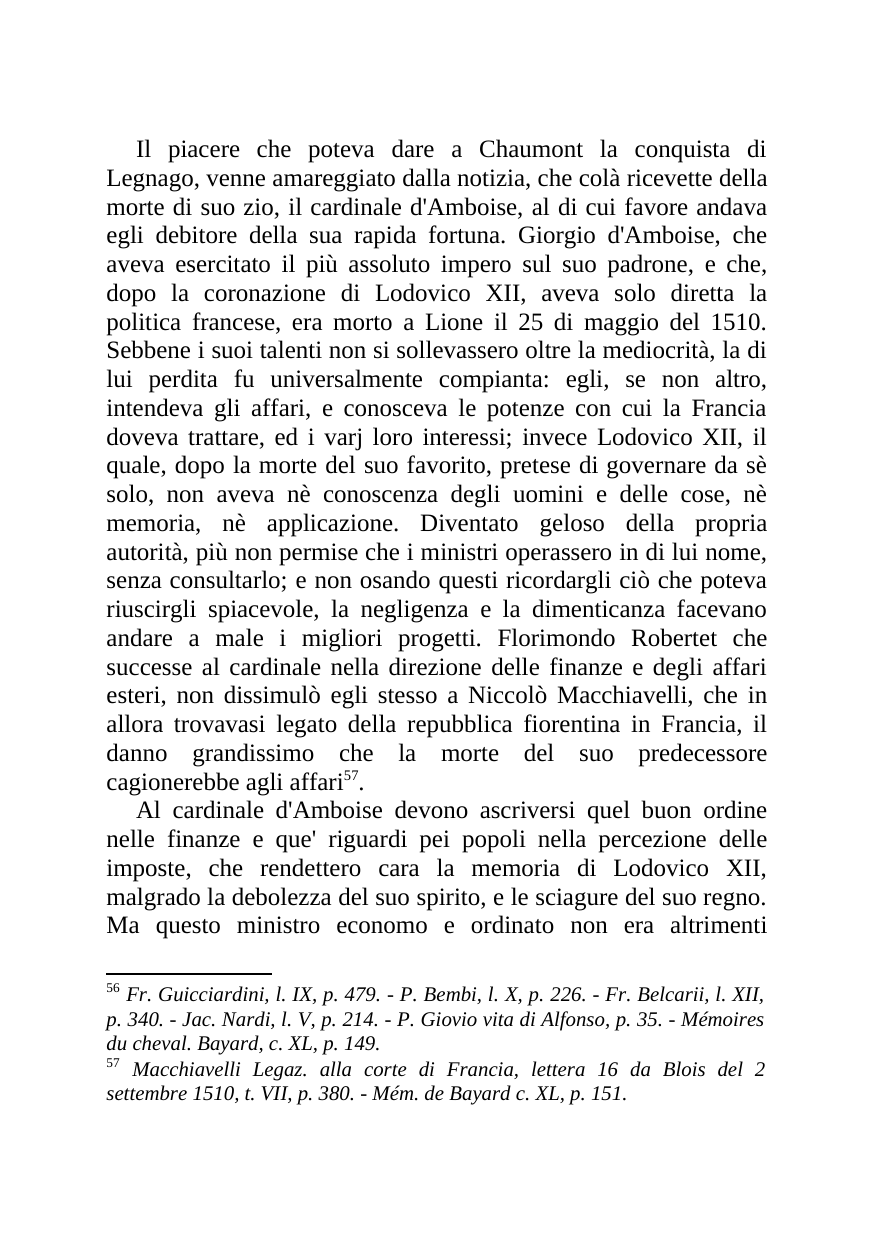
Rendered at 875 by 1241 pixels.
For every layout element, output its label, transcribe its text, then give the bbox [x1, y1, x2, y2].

text Fr. Guicciardini, l. IX, p. 479. - P. Bembi, l. X, p. 226. - Fr. Belcarii, l. XII, p. 340. - Jac. Nardi, l. V, p. 214. - P. Giovio vita di Alfonso, p. 35. - Mémoires du cheval. Bayard, c. XL, p. 149. [106, 980, 768, 1055]
text Al cardinale d'Amboise devono ascriversi quel buon ordine nelle finanze e que' riguardi pei popoli nella percezione delle imposte, che rendettero cara la memoria di Lodovico XII, malgrado la debolezza del suo spirito, e le sciagure del suo regno. Ma questo ministro economo e ordinato non era altrimenti [106, 796, 768, 939]
text Macchiavelli Legaz. alla corte di Francia, lettera 16 da Blois del 2 settembre 1510, t. VII, p. 380. - Mém. de Bayard c. XL, p. 151. [106, 1055, 768, 1105]
text Il piacere che poteva dare a Chaumont la conquista di Legnago, venne amareggiato dalla notizia, che colà ricevette della morte di suo zio, il cardinale d'Amboise, al di cui favore andava egli debitore della sua rapida fortuna. Giorgio d'Amboise, che aveva esercitato il più assoluto impero sul suo padrone, e che, dopo la coronazione di Lodovico XII, aveva solo diretta la politica francese, era morto a Lione il 25 di maggio del 1510. Sebbene i suoi talenti non si sollevassero oltre la mediocrità, la di lui perdita fu universalmente compianta: egli, se non altro, intendeva gli affari, e conosceva le potenze con cui la Francia doveva trattare, ed i varj loro interessi; invece Lodovico XII, il quale, dopo la morte del suo favorito, pretese di governare da sè solo, non aveva nè conoscenza degli uomini e delle cose, nè memoria, nè applicazione. Diventato geloso della propria autorità, più non permise che i ministri operassero in di lui nome, senza consultarlo; e non osando questi ricordargli ciò che poteva riuscirgli spiacevole, la negligenza e la dimenticanza facevano andare a male i migliori progetti. Florimondo Robertet che successe al cardinale nella direzione delle finanze e degli affari esteri, non dissimulò egli stesso a Niccolò Macchiavelli, che in allora trovavasi legato della repubblica fiorentina in Francia, il danno grandissimo che la morte del suo predecessore cagionerebbe agli affari. [106, 134, 768, 796]
